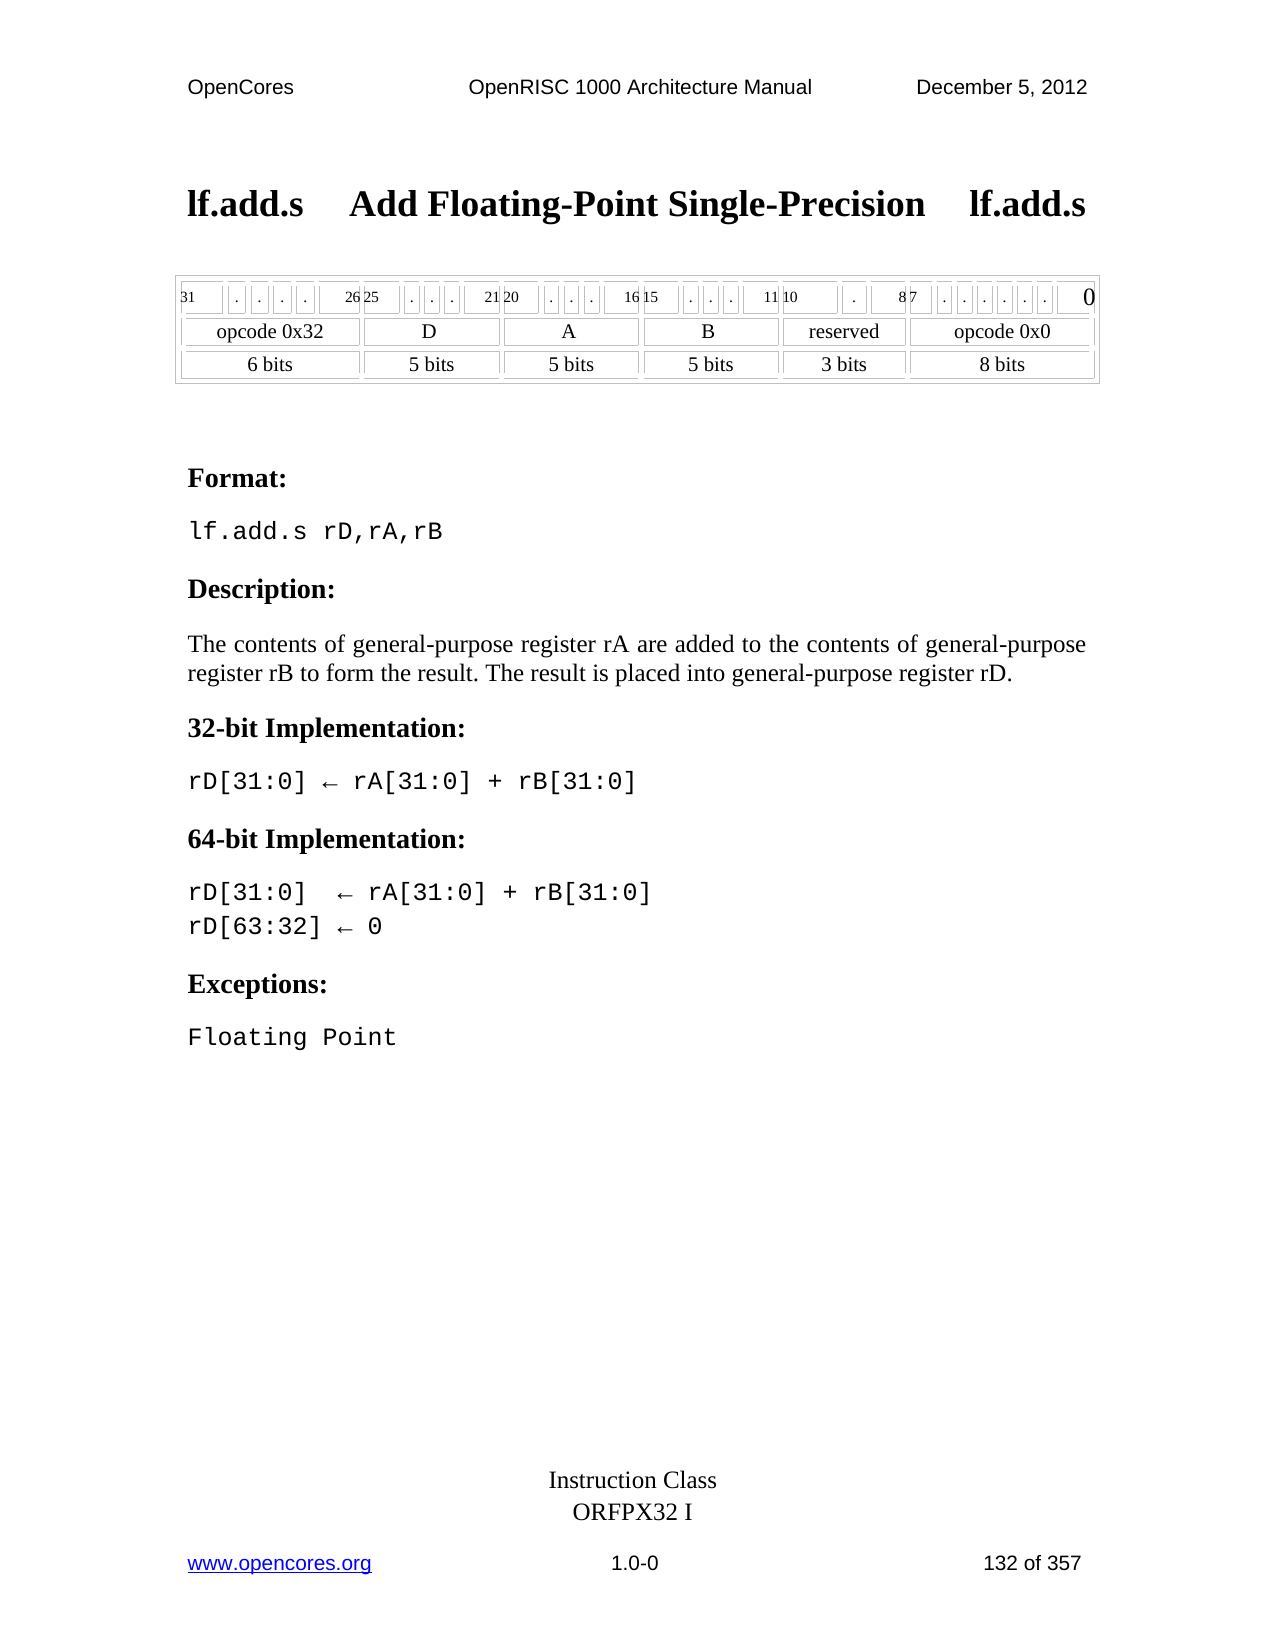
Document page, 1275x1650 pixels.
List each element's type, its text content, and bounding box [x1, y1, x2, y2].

text 32-bit Implementation: [187, 712, 1087, 744]
text lf.add.s rD,rA,rB [187, 518, 1087, 547]
text 64-bit Implementation: [187, 822, 1087, 855]
text Format: [187, 461, 1087, 493]
text Description: [187, 572, 1087, 604]
text Exceptions: [187, 967, 1087, 999]
text Floating Point [187, 1024, 1087, 1053]
text The contents of general-purpose register rA are added to the contents of general-purpose register rB to form the result. The result is placed into general-purpose register rD. [187, 629, 1087, 687]
text rD[31:0] ← rA[31:0] + rB[31:0] [187, 769, 1087, 797]
text rD[31:0] ← rA[31:0] + rB[31:0] rD[63:32] ← 0 [187, 880, 1087, 942]
